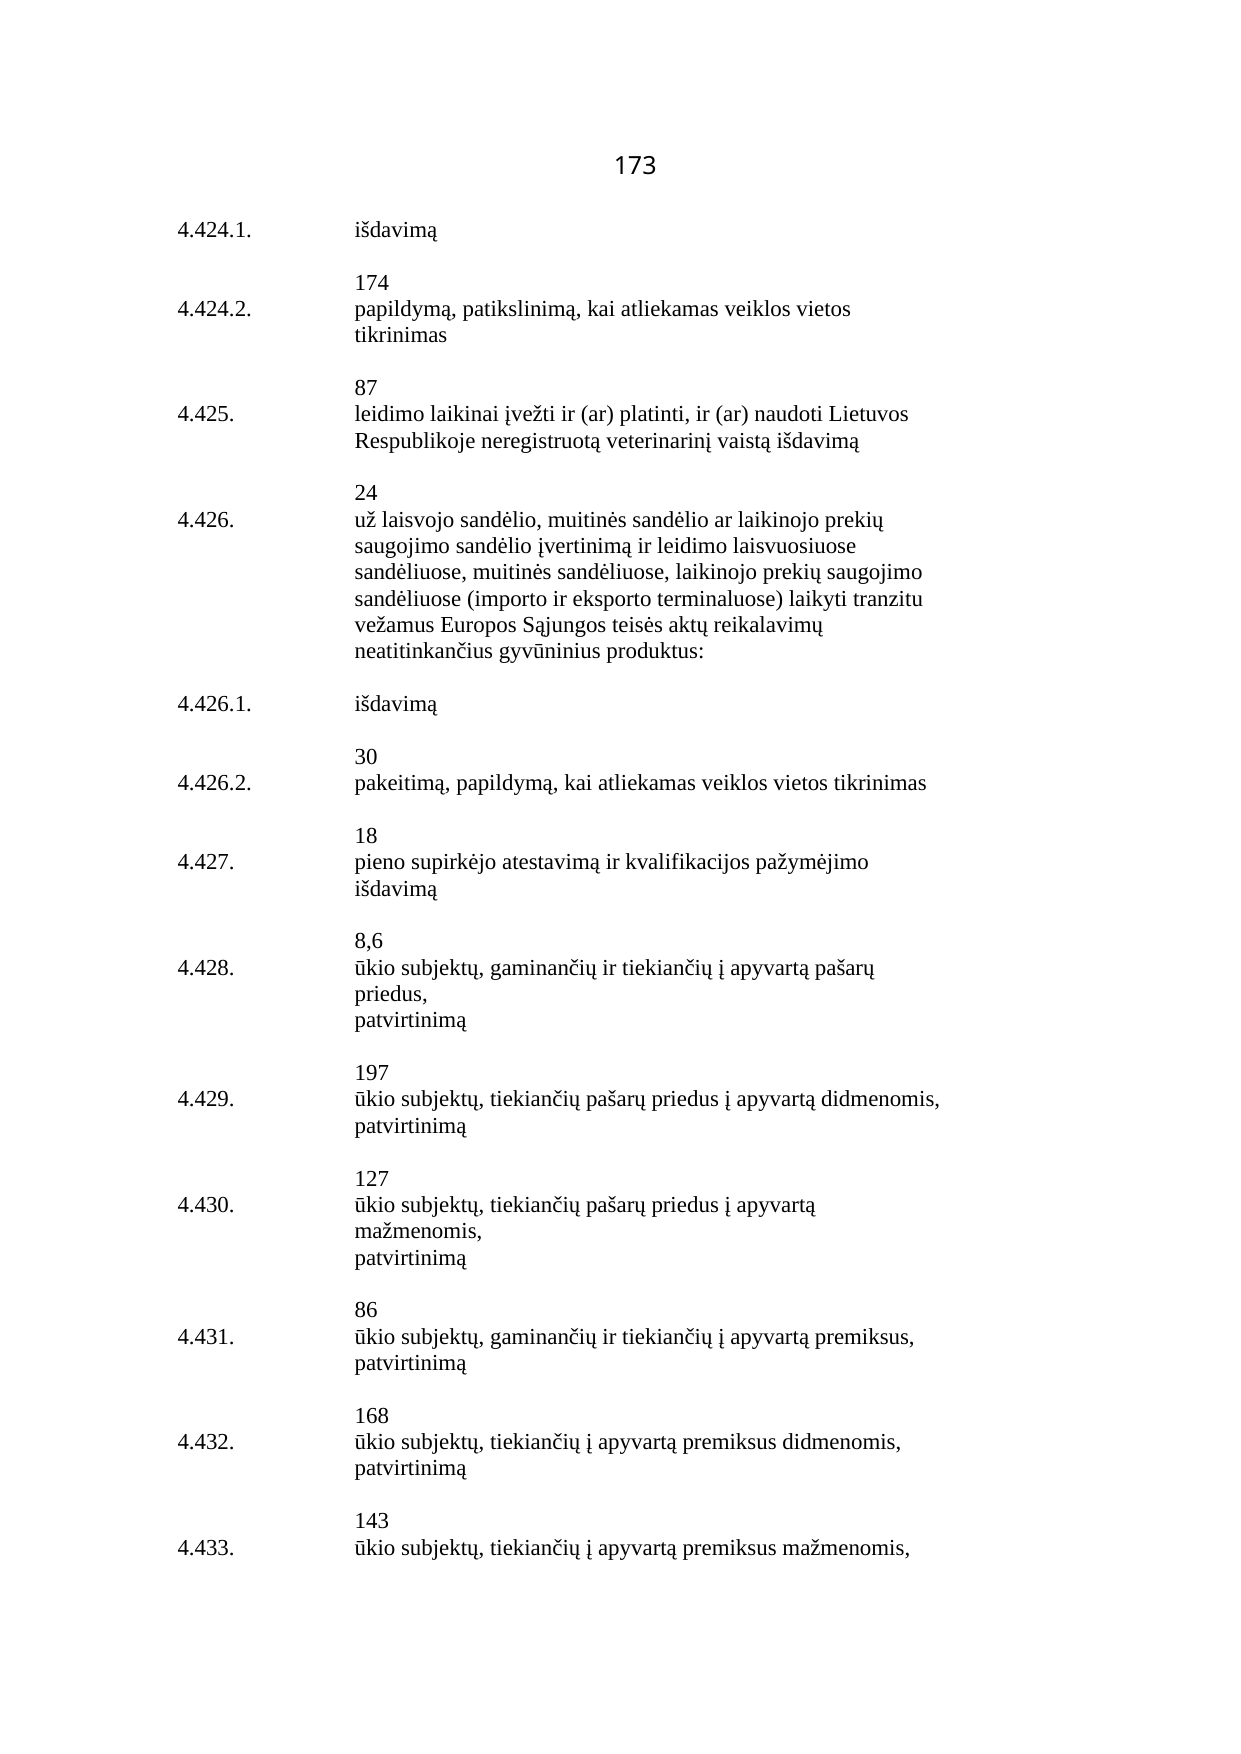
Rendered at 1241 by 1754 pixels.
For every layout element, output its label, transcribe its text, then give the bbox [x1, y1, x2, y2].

text patvirtinimą 197 [354, 1006, 945, 1086]
text 4.427. pieno supirkėjo atestavimą ir kvalifikacijos pažymėjimo išdavimą 8,6 [177, 848, 945, 954]
text patvirtinimą 86 [354, 1244, 945, 1323]
text 4.429. ūkio subjektų, tiekiančių pašarų priedus į apyvartą didmenomis, [177, 1086, 945, 1112]
text 4.426.2. pakeitimą, papildymą, kai atliekamas veiklos vietos tikrinimas 18 [177, 769, 945, 848]
text 4.425. leidimo laikinai įvežti ir (ar) platinti, ir (ar) naudoti Lietuvos Respublikoje neregistruotą veterinarinį vaistą išdavimą 24 [177, 400, 945, 506]
text 4.428. ūkio subjektų, gaminančių ir tiekiančių į apyvartą pašarų priedus, [177, 954, 945, 1006]
text patvirtinimą 168 [354, 1349, 945, 1428]
text patvirtinimą 143 [354, 1454, 945, 1533]
text 4.424.2. papildymą, patikslinimą, kai atliekamas veiklos vietos tikrinimas 87 [177, 295, 945, 400]
text 4.430. ūkio subjektų, tiekiančių pašarų priedus į apyvartą mažmenomis, [177, 1191, 945, 1244]
text 4.424.1. išdavimą 174 [177, 216, 945, 295]
text 4.432. ūkio subjektų, tiekiančių į apyvartą premiksus didmenomis, [177, 1428, 945, 1454]
text 4.426. už laisvojo sandėlio, muitinės sandėlio ar laikinojo prekių saugojimo sandėlio įvertinimą ir leidimo laisvuosiuose sandėliuose, muitinės sandėliuose, laikinojo prekių saugojimo sandėliuose (importo ir eksporto terminaluose) laikyti tranzitu vežamus Europos Sąjungos teisės aktų reikalavimų neatitinkančius gyvūninius produktus: [177, 506, 945, 690]
text 4.426.1. išdavimą 30 [177, 690, 945, 769]
text 4.431. ūkio subjektų, gaminančių ir tiekiančių į apyvartą premiksus, [177, 1323, 945, 1349]
text patvirtinimą 127 [354, 1112, 945, 1191]
text 4.433. ūkio subjektų, tiekiančių į apyvartą premiksus mažmenomis, [177, 1533, 945, 1560]
